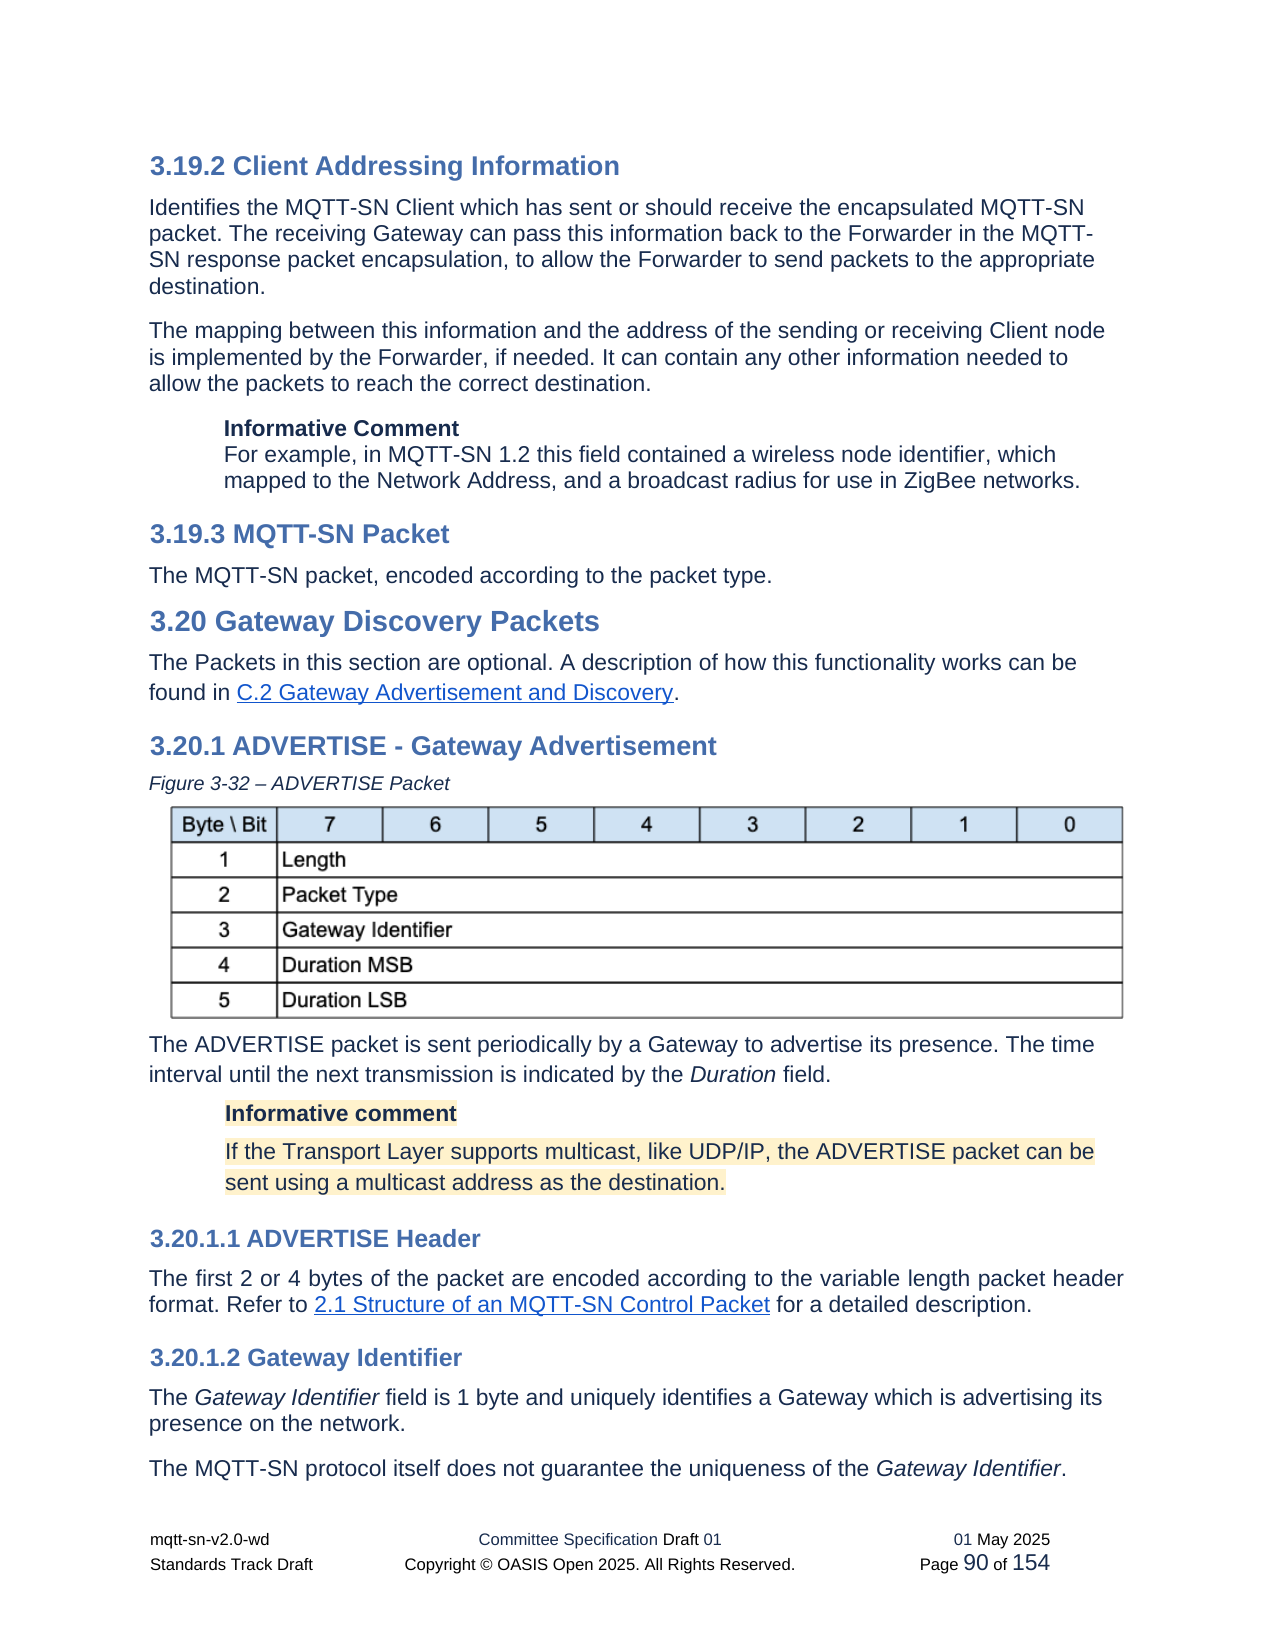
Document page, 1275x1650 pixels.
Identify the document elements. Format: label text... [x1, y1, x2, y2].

text Informative comment [225, 1100, 1124, 1126]
subtitle 3.19.2 Client Addressing Information [150, 150, 1124, 181]
subtitle 3.20.1.2 Gateway Identifier [150, 1343, 1124, 1371]
text The MQTT-SN protocol itself does not guarantee the uniqueness of the Gateway Identifier. [148, 1455, 1124, 1481]
subtitle 3.20.1 ADVERTISE - Gateway Advertisement [150, 730, 1124, 761]
text Figure 3-32 – ADVERTISE Packet [148, 772, 1124, 795]
subtitle 3.20.1.1 ADVERTISE Header [150, 1224, 1124, 1252]
text The Gateway Identifier field is 1 byte and uniquely identifies a Gateway which is advertising its presence on the network. [148, 1384, 1124, 1437]
text The MQTT-SN packet, encoded according to the packet type. [148, 562, 1124, 589]
text For example, in MQTT-SN 1.2 this field contained a wireless node identifier, which mapped to the Network Address, and a broadcast radius for use in ZigBee networks. [223, 441, 1124, 493]
subtitle 3.20 Gateway Discovery Packets [150, 604, 1124, 638]
text Identifies the MQTT-SN Client which has sent or should receive the encapsulated MQTT-SN packet. The receiving Gateway can pass this information back to the Forwarder in the MQTT-SN response packet encapsulation, to allow the Forwarder to send packets to the appropriate destination. [148, 194, 1124, 299]
text The Packets in this section are optional. A description of how this functionality works can be found in C.2 Gateway Advertisement and Discovery. [148, 649, 1124, 705]
subtitle 3.19.3 MQTT-SN Packet [150, 518, 1124, 550]
text The ADVERTISE packet is sent periodically by a Gateway to advertise its presence. The time interval until the next transmission is indicated by the Duration field. [148, 1031, 1124, 1088]
text Informative Comment [223, 414, 1124, 441]
text If the Transport Layer supports multicast, like UDP/IP, the ADVERTISE packet can be sent using a multicast address as the destination. [225, 1138, 1124, 1195]
text The first 2 or 4 bytes of the packet are encoded according to the variable length packet header format. Refer to 2.1 Structure of an MQTT-SN Control Packet for a detailed description. [148, 1265, 1124, 1318]
picture [148, 806, 1124, 1019]
text The mapping between this information and the address of the sending or receiving Client node is implemented by the Forwarder, if needed. It can contain any other information needed to allow the packets to reach the correct destination. [148, 317, 1124, 396]
